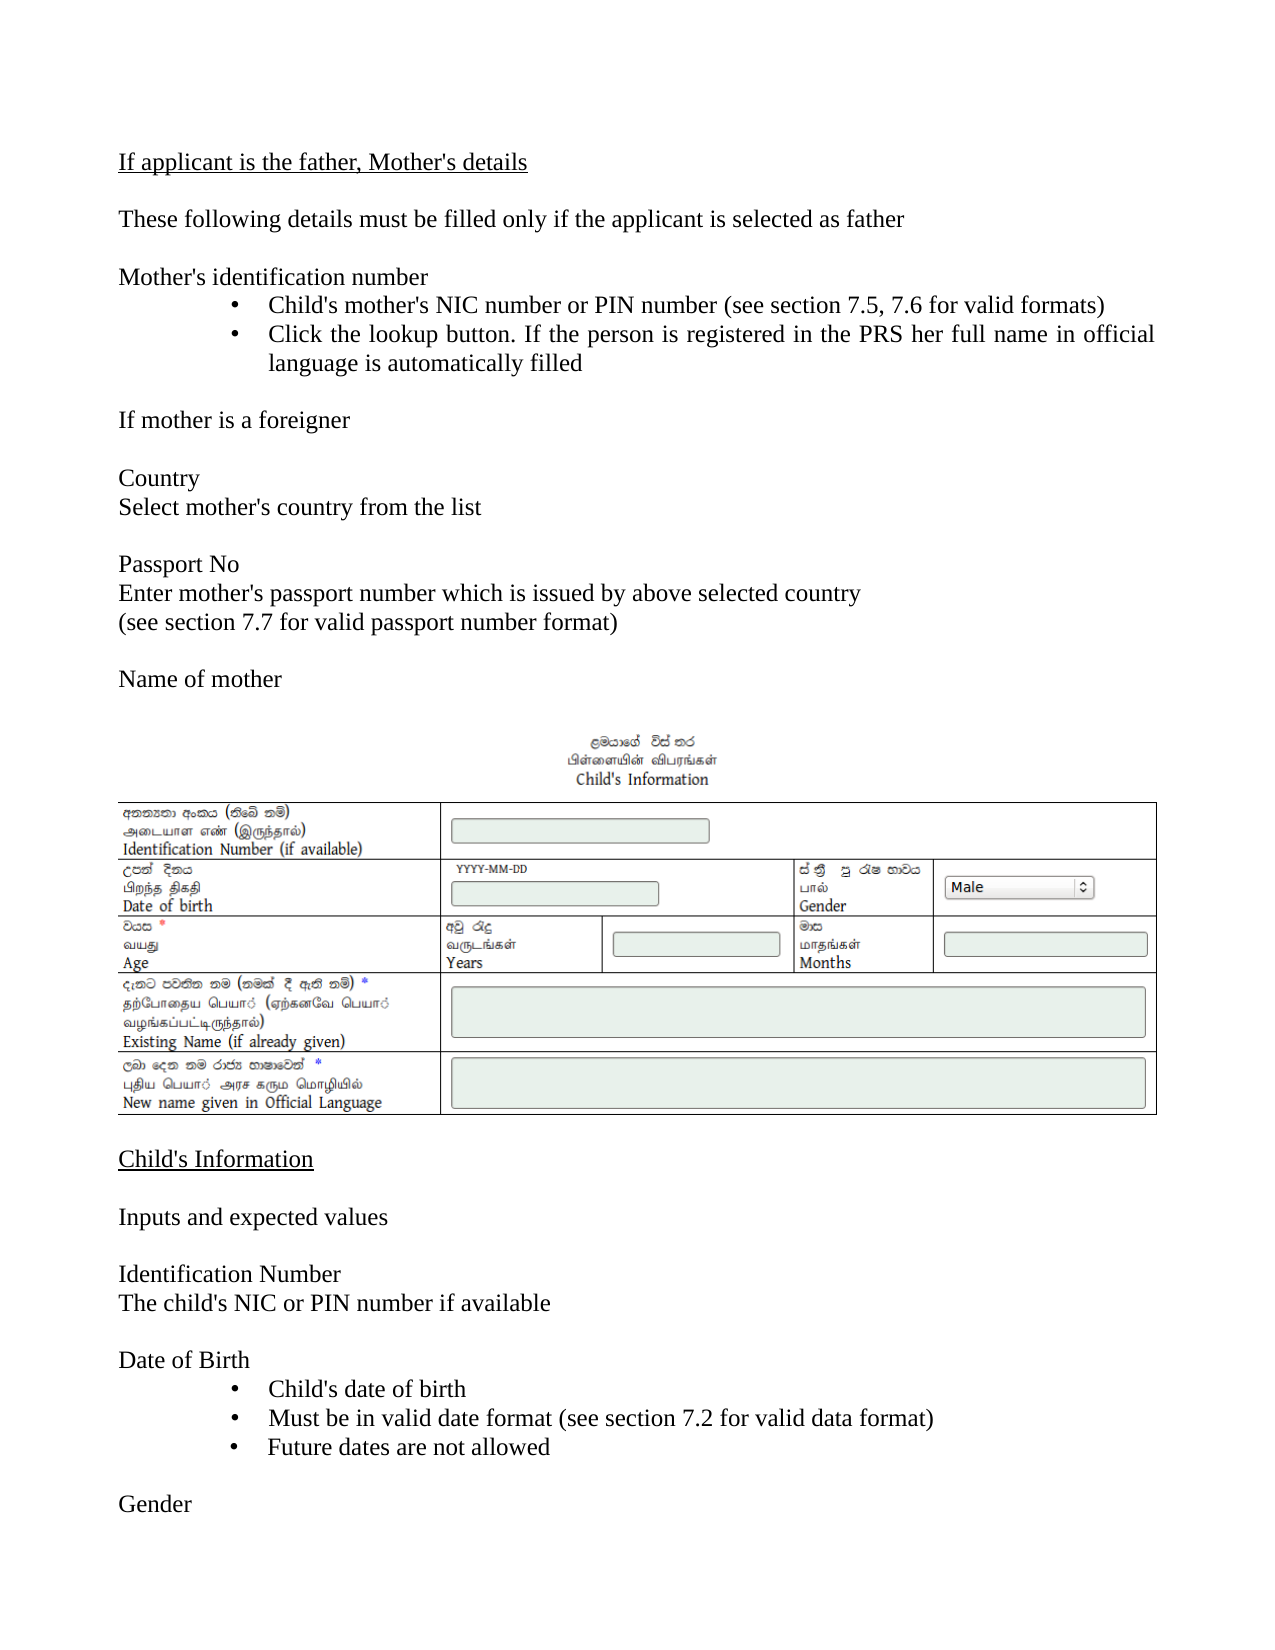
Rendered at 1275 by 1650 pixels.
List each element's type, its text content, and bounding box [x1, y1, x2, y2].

text Enter mother's passport number which is issued by above selected country [118, 578, 1157, 607]
text Date of Birth [118, 1346, 1157, 1374]
text The child's NIC or PIN number if available [118, 1288, 1157, 1317]
list Click the lookup button. If the person is registered in the PRS her full name in official language is automatically filled [231, 319, 1157, 377]
list Must be in valid date format (see section 7.2 for valid data format) [231, 1403, 1157, 1432]
text Inputs and expected values [118, 1202, 1157, 1231]
text Gender [118, 1489, 1157, 1518]
picture [118, 721, 1157, 1116]
text Select mother's country from the list [118, 492, 1157, 521]
text Identification Number [118, 1259, 1157, 1288]
text Passport No [118, 549, 1157, 578]
text These following details must be filled only if the applicant is selected as father [118, 204, 1157, 233]
text Mother's identification number [118, 262, 1157, 291]
text Name of mother [118, 664, 1157, 693]
list Child's date of birth [231, 1374, 1157, 1403]
text Child's Information [118, 1144, 1157, 1173]
text (see section 7.7 for valid passport number format) [118, 607, 1157, 636]
list Future dates are not allowed [229, 1432, 1157, 1461]
list Child's mother's NIC number or PIN number (see section 7.5, 7.6 for valid formats) [231, 291, 1157, 319]
text If mother is a foreigner [118, 406, 1157, 434]
text If applicant is the father, Mother's details [118, 147, 1157, 176]
text Country [118, 463, 1157, 492]
